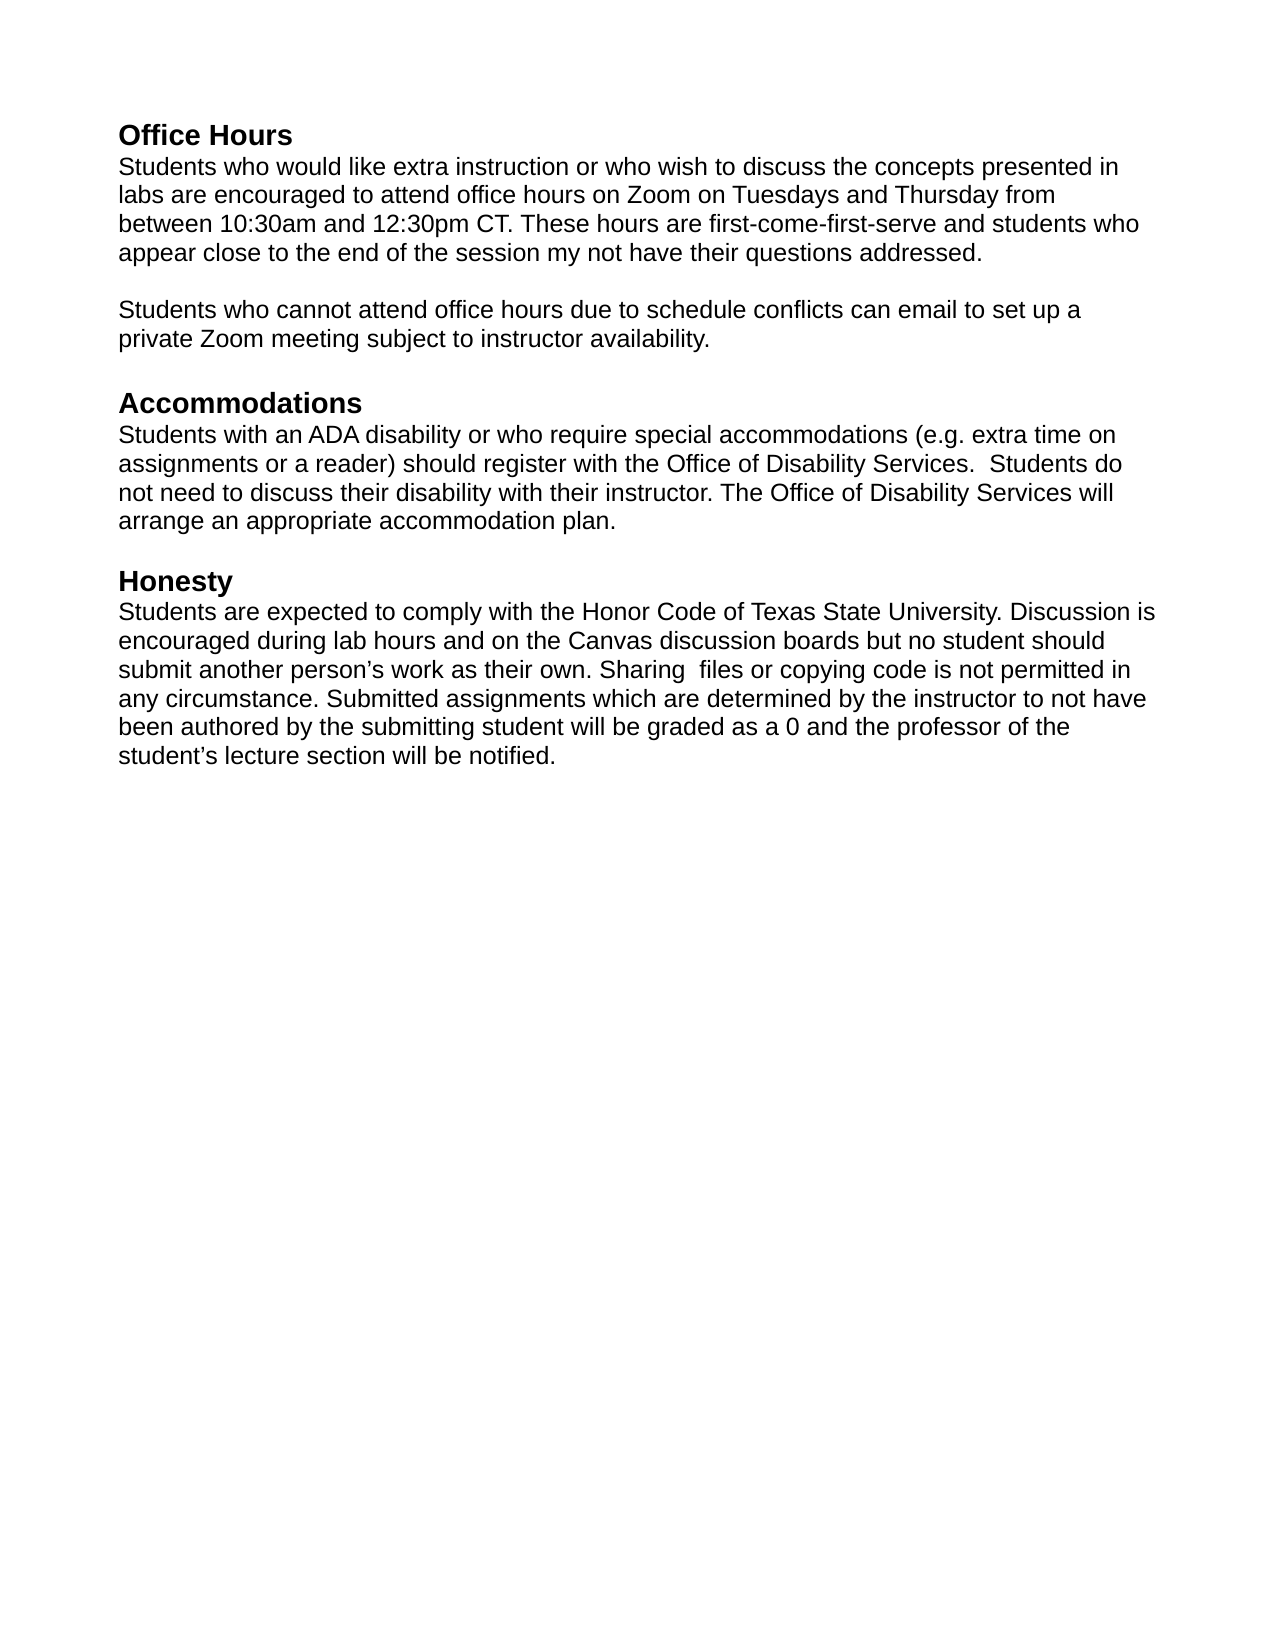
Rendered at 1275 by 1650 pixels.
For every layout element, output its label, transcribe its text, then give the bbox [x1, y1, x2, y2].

text Students who cannot attend office hours due to schedule conflicts can email to set up a private Zoom meeting subject to instructor availability. [118, 295, 1157, 353]
text Accommodations [118, 386, 1157, 420]
text Students who would like extra instruction or who wish to discuss the concepts presented in labs are encouraged to attend office hours on Zoom on Tuesdays and Thursday from between 10:30am and 12:30pm CT. These hours are first-come-first-serve and students who appear close to the end of the session my not have their questions addressed. [118, 152, 1157, 267]
text Honesty [118, 564, 1157, 597]
text Students are expected to comply with the Honor Code of Texas State University. Discussion is encouraged during lab hours and on the Canvas discussion boards but no student should submit another person’s work as their own. Sharing files or copying code is not permitted in any circumstance. Submitted assignments which are determined by the instructor to not have been authored by the submitting student will be graded as a 0 and the professor of the student’s lecture section will be notified. [118, 597, 1157, 770]
text Students with an ADA disability or who require special accommodations (e.g. extra time on assignments or a reader) should register with the Office of Disability Services. Students do not need to discuss their disability with their instructor. The Office of Disability Services will arrange an appropriate accommodation plan. [118, 420, 1157, 535]
text Office Hours [118, 118, 1157, 152]
